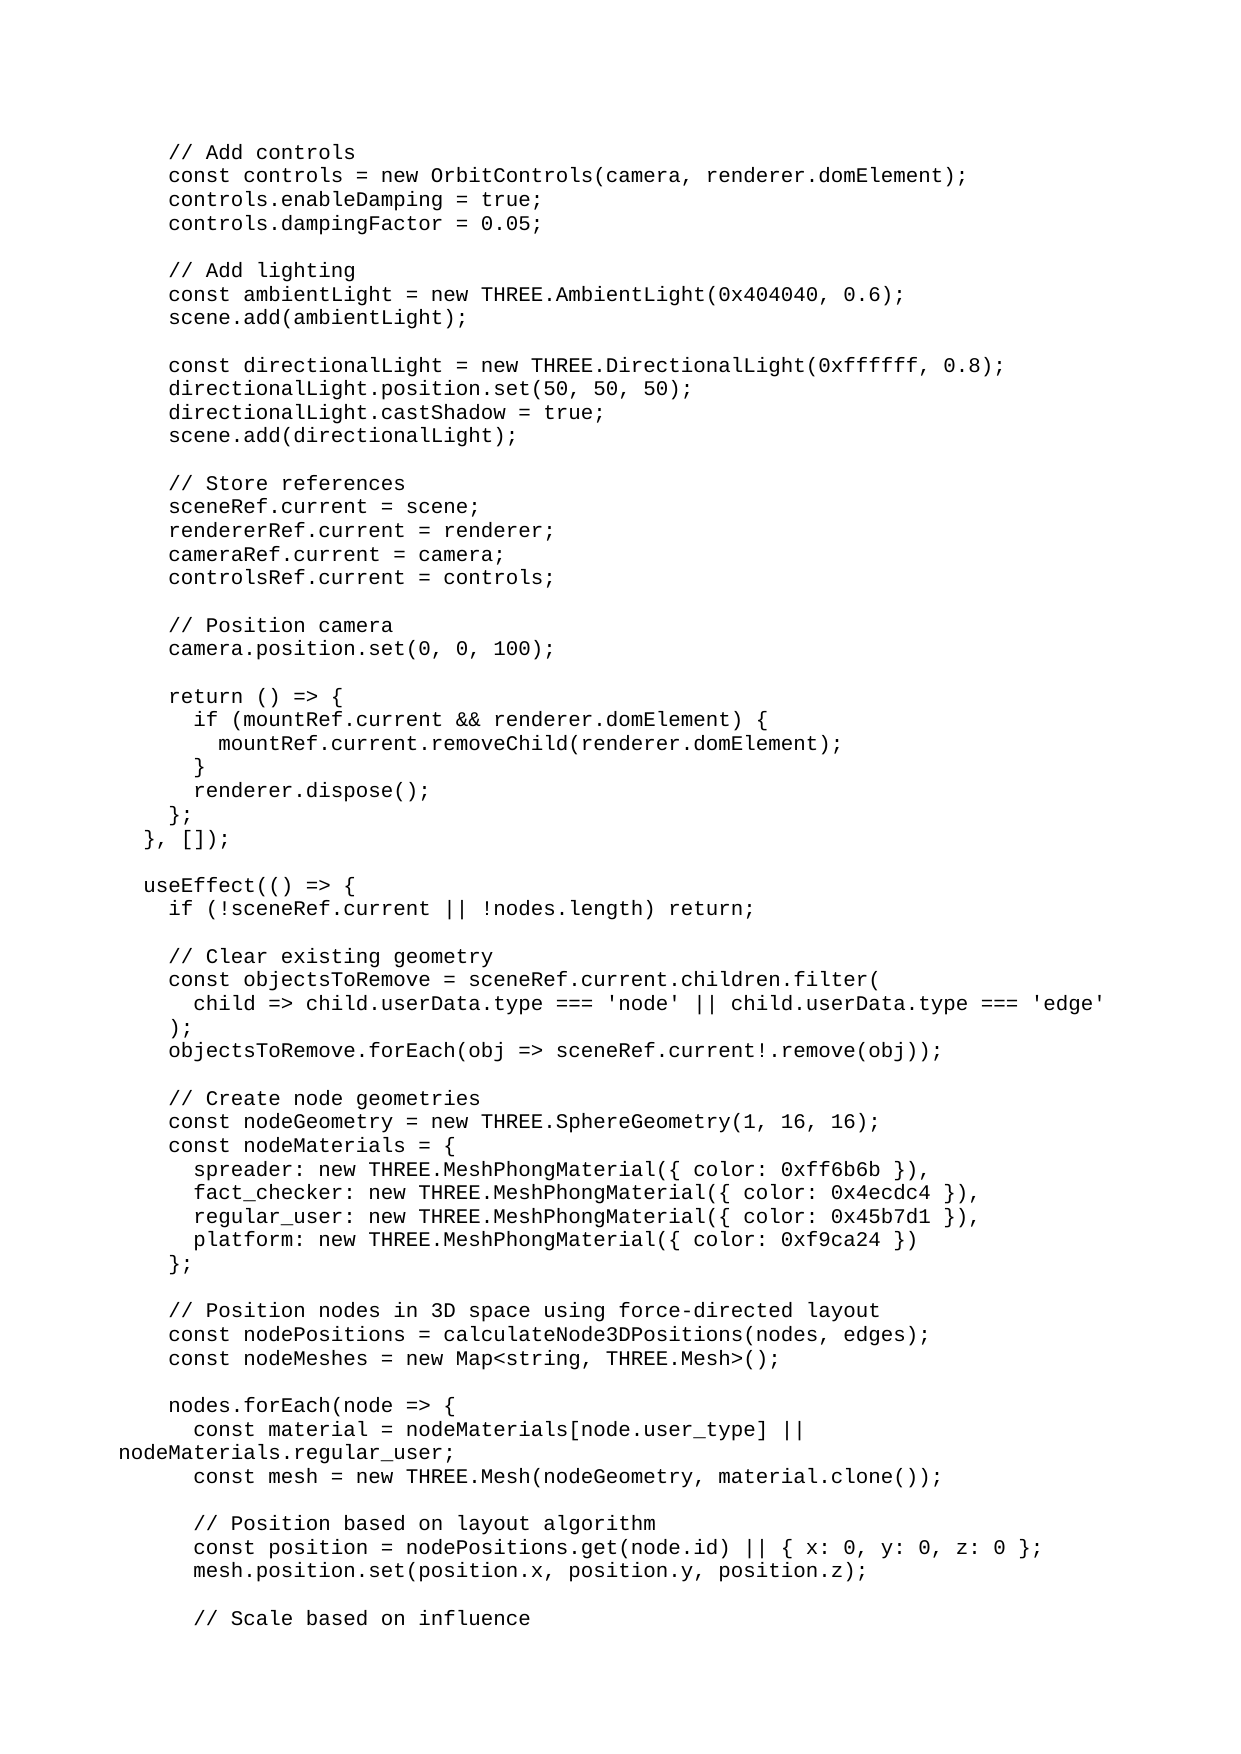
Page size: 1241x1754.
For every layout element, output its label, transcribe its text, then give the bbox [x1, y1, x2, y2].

text const nodeGeometry = new THREE.SphereGeometry(1, 16, 16); [118, 1111, 1122, 1135]
text // Position nodes in 3D space using force-directed layout [118, 1300, 1122, 1324]
text const objectsToRemove = sceneRef.current.children.filter( [118, 969, 1122, 993]
text renderer.dispose(); [118, 780, 1122, 804]
text controls.enableDamping = true; [118, 189, 1122, 213]
text const directionalLight = new THREE.DirectionalLight(0xffffff, 0.8); [118, 354, 1122, 378]
text const material = nodeMaterials[node.user_type] || nodeMaterials.regular_user; [118, 1419, 1122, 1466]
text rendererRef.current = renderer; [118, 520, 1122, 544]
text } [118, 757, 1122, 780]
text // Store references [118, 473, 1122, 496]
text controlsRef.current = controls; [118, 567, 1122, 591]
text if (!sceneRef.current || !nodes.length) return; [118, 898, 1122, 922]
text const position = nodePositions.get(node.id) || { x: 0, y: 0, z: 0 }; [118, 1537, 1122, 1561]
text // Scale based on influence [118, 1608, 1122, 1631]
text return () => { [118, 686, 1122, 709]
text directionalLight.castShadow = true; [118, 402, 1122, 426]
text directionalLight.position.set(50, 50, 50); [118, 378, 1122, 402]
text cameraRef.current = camera; [118, 544, 1122, 567]
text platform: new THREE.MeshPhongMaterial({ color: 0xf9ca24 }) [118, 1229, 1122, 1253]
text controls.dampingFactor = 0.05; [118, 213, 1122, 236]
text }, []); [118, 827, 1122, 851]
text regular_user: new THREE.MeshPhongMaterial({ color: 0x45b7d1 }), [118, 1206, 1122, 1229]
text scene.add(directionalLight); [118, 426, 1122, 449]
text }; [118, 804, 1122, 827]
text // Position based on layout algorithm [118, 1513, 1122, 1537]
text // Add lighting [118, 260, 1122, 284]
text ); [118, 1017, 1122, 1040]
text // Add controls [118, 142, 1122, 165]
text nodes.forEach(node => { [118, 1395, 1122, 1419]
text // Clear existing geometry [118, 946, 1122, 969]
text fact_checker: new THREE.MeshPhongMaterial({ color: 0x4ecdc4 }), [118, 1182, 1122, 1206]
text // Create node geometries [118, 1088, 1122, 1111]
text objectsToRemove.forEach(obj => sceneRef.current!.remove(obj)); [118, 1040, 1122, 1064]
text }; [118, 1253, 1122, 1277]
text sceneRef.current = scene; [118, 496, 1122, 520]
text const controls = new OrbitControls(camera, renderer.domElement); [118, 165, 1122, 189]
text const ambientLight = new THREE.AmbientLight(0x404040, 0.6); [118, 284, 1122, 307]
text if (mountRef.current && renderer.domElement) { [118, 709, 1122, 733]
text mountRef.current.removeChild(renderer.domElement); [118, 733, 1122, 757]
text const nodePositions = calculateNode3DPositions(nodes, edges); [118, 1324, 1122, 1348]
text child => child.userData.type === 'node' || child.userData.type === 'edge' [118, 993, 1122, 1017]
text const mesh = new THREE.Mesh(nodeGeometry, material.clone()); [118, 1466, 1122, 1489]
text const nodeMaterials = { [118, 1135, 1122, 1158]
text mesh.position.set(position.x, position.y, position.z); [118, 1561, 1122, 1584]
text camera.position.set(0, 0, 100); [118, 638, 1122, 662]
text // Position camera [118, 615, 1122, 638]
text const nodeMeshes = new Map<string, THREE.Mesh>(); [118, 1348, 1122, 1371]
text useEffect(() => { [118, 875, 1122, 898]
text scene.add(ambientLight); [118, 307, 1122, 331]
text spreader: new THREE.MeshPhongMaterial({ color: 0xff6b6b }), [118, 1158, 1122, 1182]
